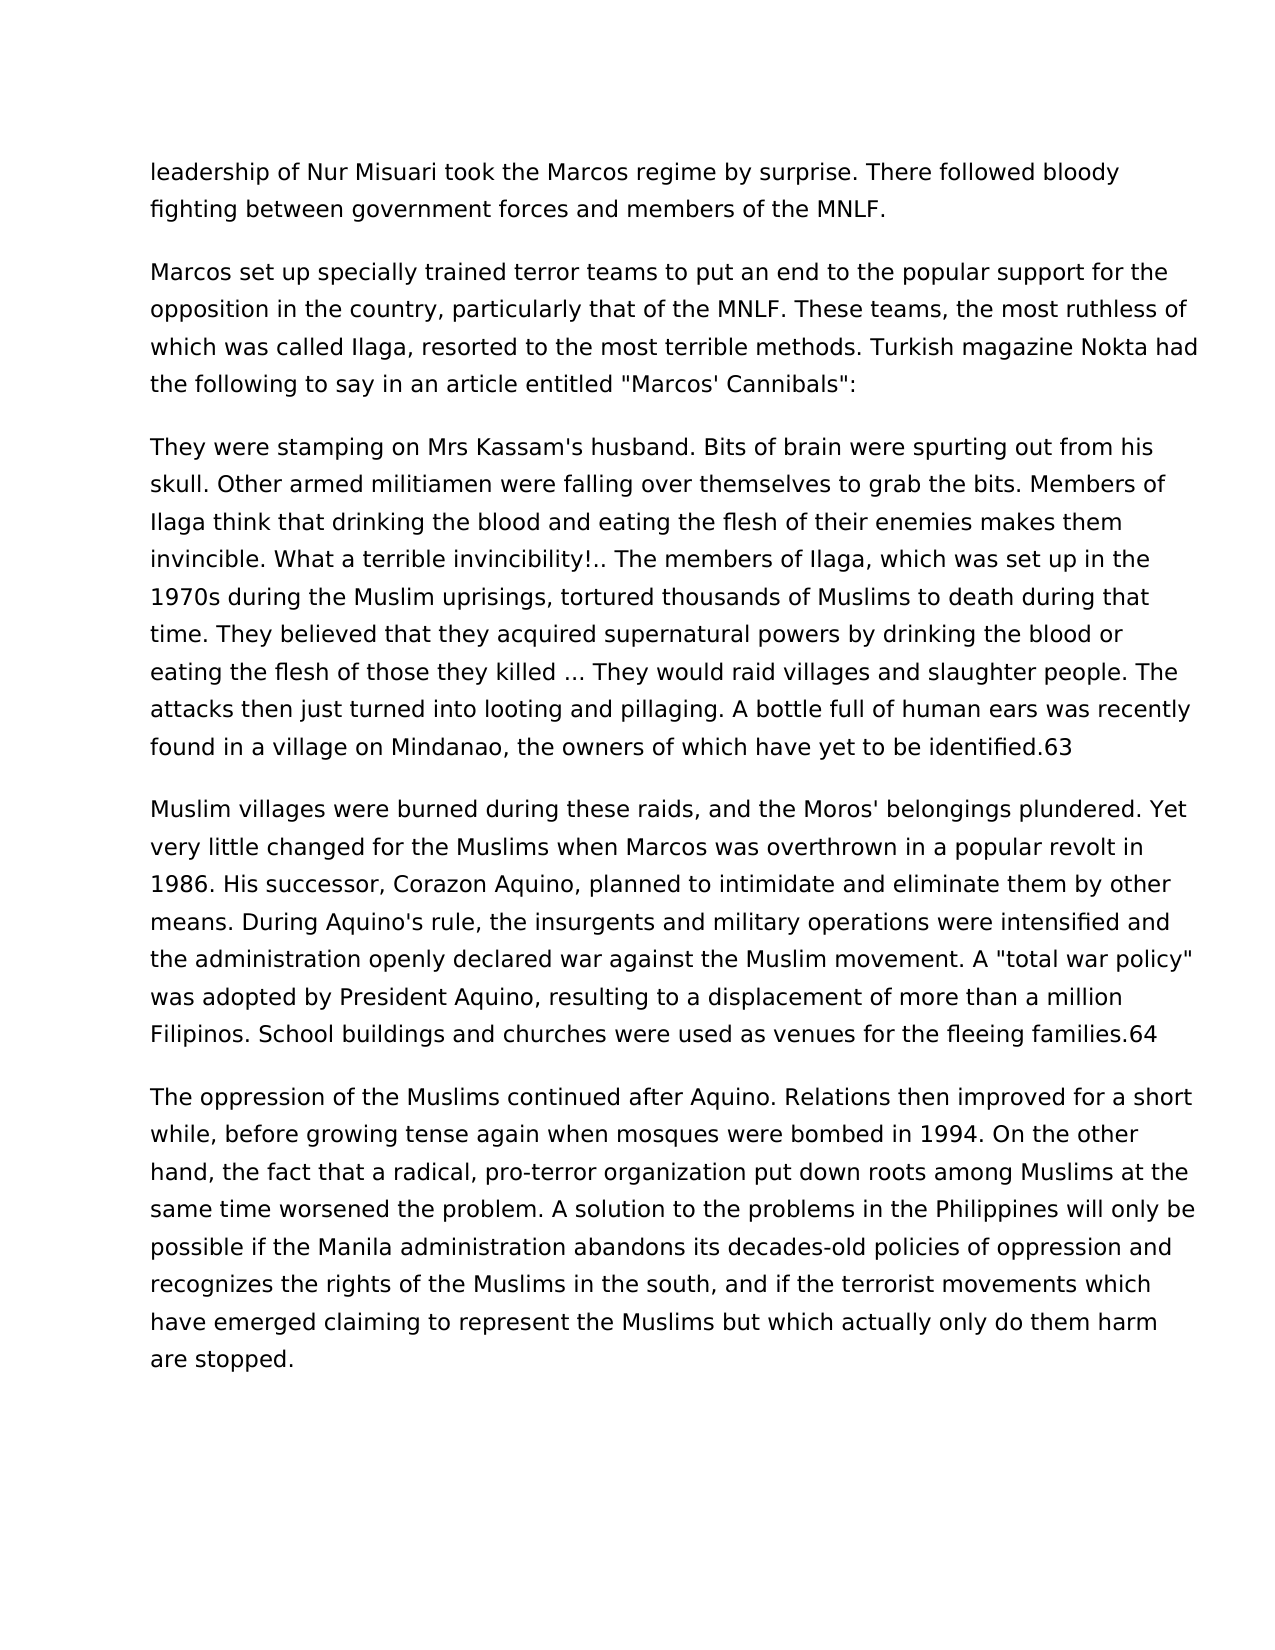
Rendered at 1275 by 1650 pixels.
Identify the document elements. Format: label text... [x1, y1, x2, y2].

text Marcos set up specially trained terror teams to put an end to the popular support for the opposition in the country, particularly that of the MNLF. These teams, the most ruthless of which was called Ilaga, resorted to the most terrible methods. Turkish magazine Nokta had the following to say in an article entitled "Marcos' Cannibals": [150, 250, 1200, 400]
text The oppression of the Muslims continued after Aquino. Relations then improved for a short while, before growing tense again when mosques were bombed in 1994. On the other hand, the fact that a radical, pro-terror organization put down roots among Muslims at the same time worsened the problem. A solution to the problems in the Philippines will only be possible if the Manila administration abandons its decades-old policies of oppression and recognizes the rights of the Muslims in the south, and if the terrorist movements which have emerged claiming to represent the Muslims but which actually only do them harm are stopped. [150, 1075, 1200, 1375]
text leadership of Nur Misuari took the Marcos regime by surprise. There followed bloody fighting between government forces and members of the MNLF. [150, 150, 1200, 225]
text They were stamping on Mrs Kassam's husband. Bits of brain were spurting out from his skull. Other armed militiamen were falling over themselves to grab the bits. Members of Ilaga think that drinking the blood and eating the flesh of their enemies makes them invincible. What a terrible invincibility!.. The members of Ilaga, which was set up in the 1970s during the Muslim uprisings, tortured thousands of Muslims to death during that time. They believed that they acquired supernatural powers by drinking the blood or eating the flesh of those they killed ... They would raid villages and slaughter people. The attacks then just turned into looting and pillaging. A bottle full of human ears was recently found in a village on Mindanao, the owners of which have yet to be identified.63 [150, 425, 1200, 762]
text Muslim villages were burned during these raids, and the Moros' belongings plundered. Yet very little changed for the Muslims when Marcos was overthrown in a popular revolt in 1986. His successor, Corazon Aquino, planned to intimidate and eliminate them by other means. During Aquino's rule, the insurgents and military operations were intensified and the administration openly declared war against the Muslim movement. A "total war policy" was adopted by President Aquino, resulting to a displacement of more than a million Filipinos. School buildings and churches were used as venues for the fleeing families.64 [150, 787, 1200, 1050]
